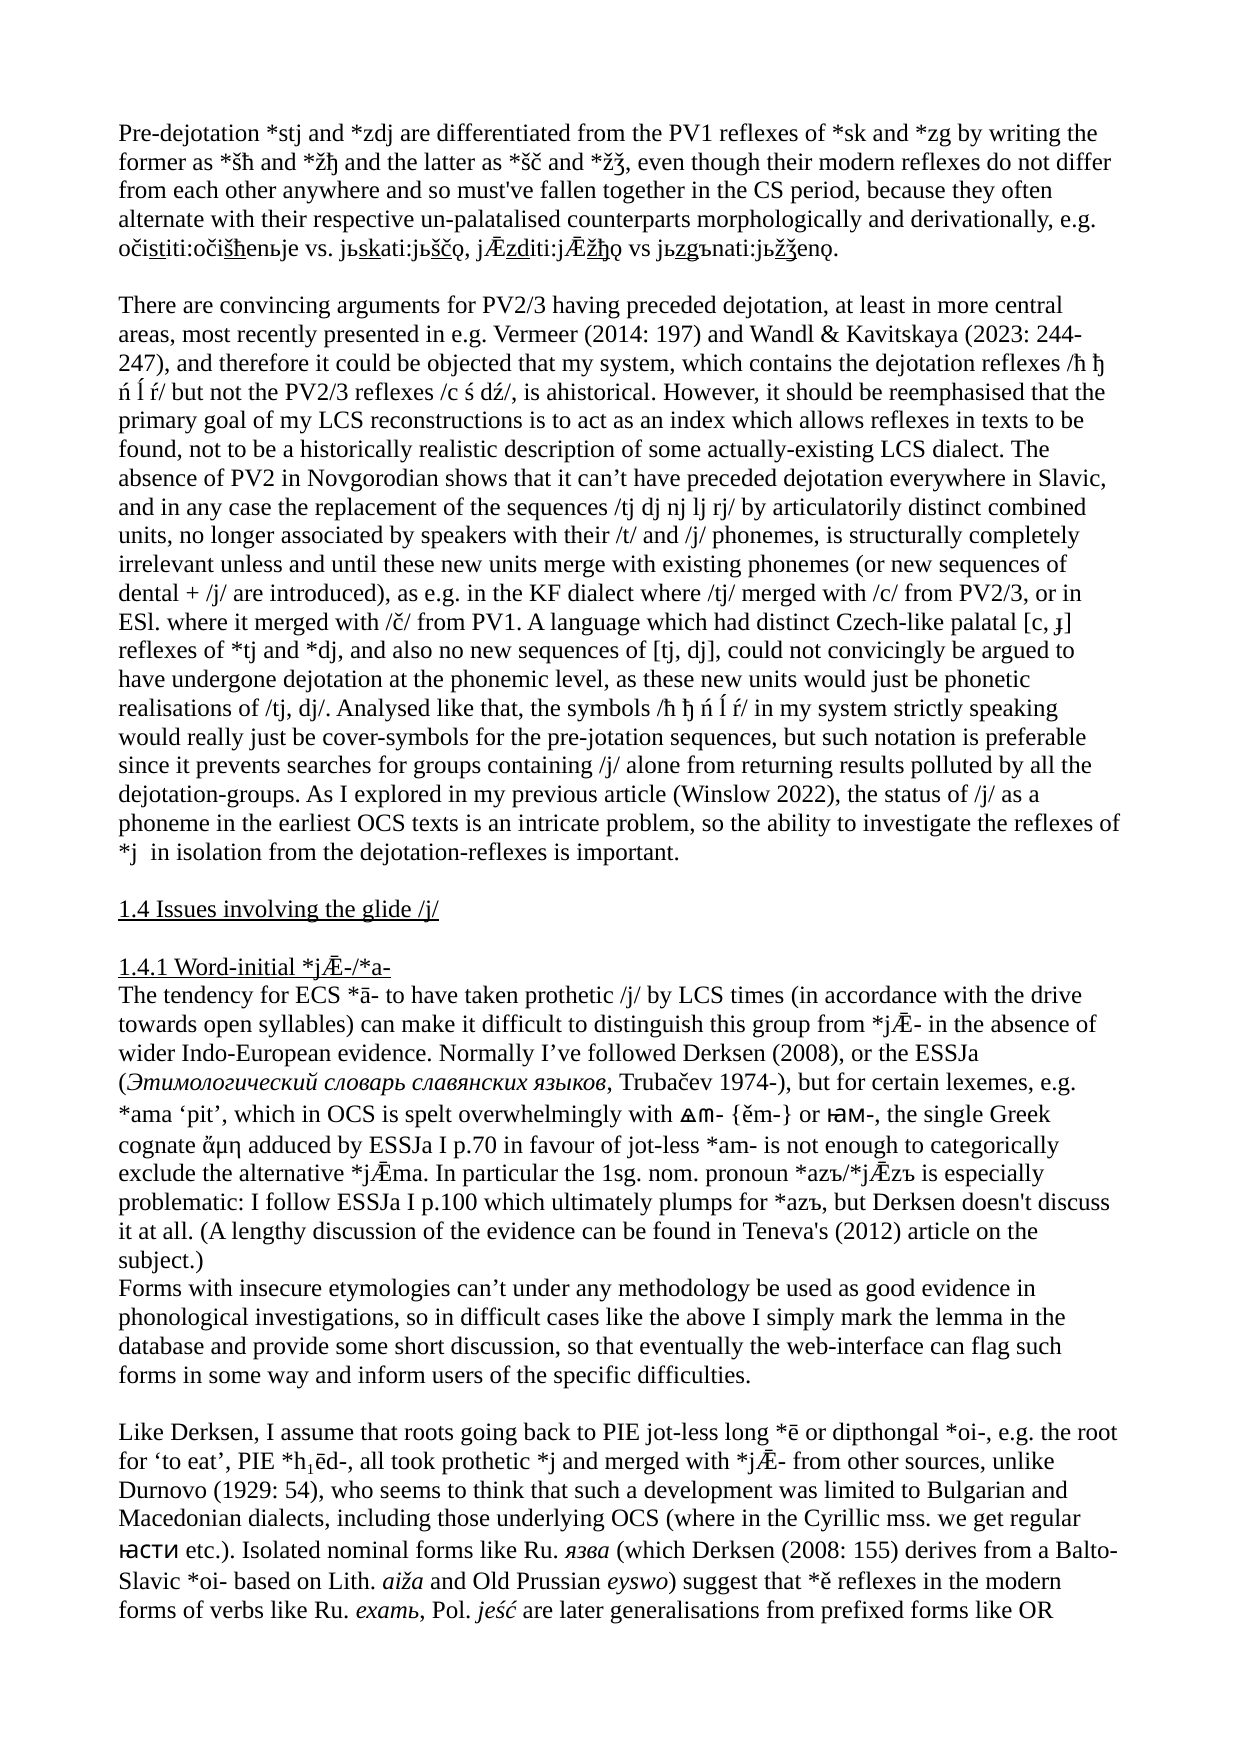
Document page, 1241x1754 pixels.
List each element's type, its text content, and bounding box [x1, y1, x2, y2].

text The tendency for ECS *ā- to have taken prothetic /j/ by LCS times (in accordance with the drive towards open syllables) can make it difficult to distinguish this group from *jǢ‑ in the absence of wider Indo-European evidence. Normally I’ve followed Derksen (2008), or the ESSJa (Этимологический словарь славянских языков, Trubačev 1974-), but for certain lexemes, e.g. *ama ‘pit’, which in OCS is spelt overwhelmingly with ⱑⰿ‑ {ěm‑} or ꙗм‑, the single Greek cognate ἄμη adduced by ESSJa I p.70 in favour of jot-less *am- is not enough to categorically exclude the alternative *jǢma. In particular the 1sg. nom. pronoun *azъ/*jǢzъ is especially problematic: I follow ESSJa I p.100 which ultimately plumps for *azъ, but Derksen doesn't discuss it at all. (A lengthy discussion of the evidence can be found in Teneva's (2012) article on the subject.) [118, 981, 1122, 1273]
text There are convincing arguments for PV2/3 having preceded dejotation, at least in more central areas, most recently presented in e.g. Vermeer (2014: 197) and Wandl & Kavitskaya (2023: 244-247), and therefore it could be objected that my system, which contains the dejotation reflexes /ћ ђ ń ĺ ŕ/ but not the PV2/3 reflexes /c ś dź/, is ahistorical. However, it should be reemphasised that the primary goal of my LCS reconstructions is to act as an index which allows reflexes in texts to be found, not to be a historically realistic description of some actually-existing LCS dialect. The absence of PV2 in Novgorodian shows that it can’t have preceded dejotation everywhere in Slavic, and in any case the replacement of the sequences /tj dj nj lj rj/ by articulatorily distinct combined units, no longer associated by speakers with their /t/ and /j/ phonemes, is structurally completely irrelevant unless and until these new units merge with existing phonemes (or new sequences of dental + /j/ are introduced), as e.g. in the KF dialect where /tj/ merged with /c/ from PV2/3, or in ESl. where it merged with /č/ from PV1. A language which had distinct Czech-like palatal [c, ɟ] reflexes of *tj and *dj, and also no new sequences of [tj, dj], could not convicingly be argued to have undergone dejotation at the phonemic level, as these new units would just be phonetic realisations of /tj, dj/. Analysed like that, the symbols /ћ ђ ń ĺ ŕ/ in my system strictly speaking would really just be cover-symbols for the pre-jotation sequences, but such notation is preferable since it prevents searches for groups containing /j/ alone from returning results polluted by all the dejotation-groups. As I explored in my previous article (Winslow 2022), the status of /j/ as a phoneme in the earliest OCS texts is an intricate problem, so the ability to investigate the reflexes of *j in isolation from the dejotation-reflexes is important. [118, 291, 1122, 866]
text 1.4 Issues involving the glide /j/ [118, 894, 1122, 923]
text Pre-dejotation *stj and *zdj are differentiated from the PV1 reflexes of *sk and *zg by writing the former as *šћ and *žђ and the latter as *šč and *žǯ, even though their modern reflexes do not differ from each other anywhere and so must've fallen together in the CS period, because they often alternate with their respective un-palatalised counterparts morphologically and derivationally, e.g. očistiti:očišћenьje vs. jьskati:jьščǫ, jǢzditi:jǢžђǫ vs jьzgъnati:jьžǯenǫ. [118, 118, 1122, 262]
text 1.4.1 Word-initial *jǢ‑/*a‑ [118, 952, 1122, 981]
text Forms with insecure etymologies can’t under any methodology be used as good evidence in phonological investigations, so in difficult cases like the above I simply mark the lemma in the database and provide some short discussion, so that eventually the web-interface can flag such forms in some way and inform users of the specific difficulties. [118, 1273, 1122, 1388]
text Like Derksen, I assume that roots going back to PIE jot-less long *ē or dipthongal *oi-, e.g. the root for ‘to eat’, PIE *h₁ēd‑, all took prothetic *j and merged with *jǢ‑ from other sources, unlike Durnovo (1929: 54), who seems to think that such a development was limited to Bulgarian and Macedonian dialects, including those underlying OCS (where in the Cyrillic mss. we get regular ꙗсти etc.). Isolated nominal forms like Ru. язва (which Derksen (2008: 155) derives from a Balto-Slavic *oi‑ based on Lith. aiža and Old Prussian eyswo) suggest that *ě reflexes in the modern forms of verbs like Ru. ехать, Pol. jeść are later generalisations from prefixed forms like OR [118, 1417, 1122, 1624]
